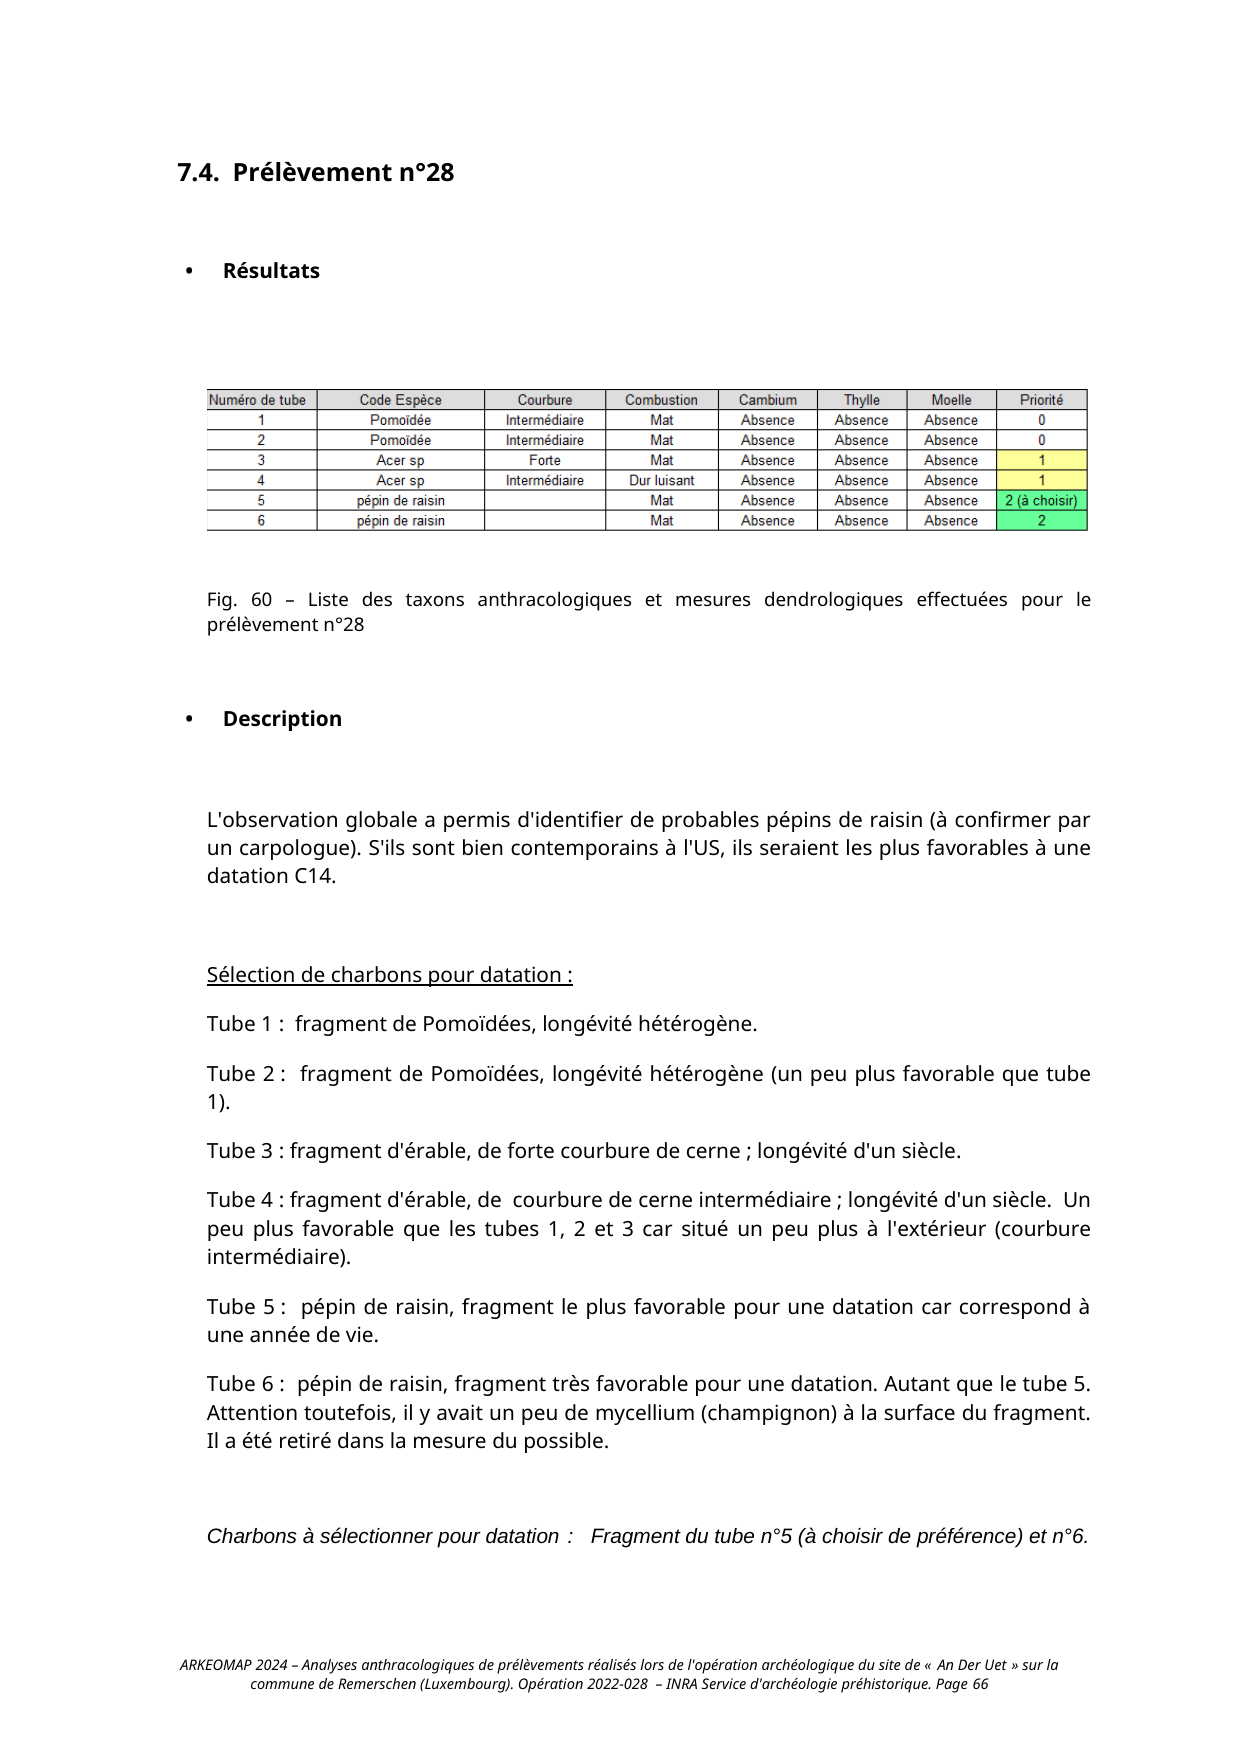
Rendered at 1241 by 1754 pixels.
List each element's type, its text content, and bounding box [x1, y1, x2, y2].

text Tube 1 : fragment de Pomoïdées, longévité hétérogène. [207, 1009, 1092, 1038]
text Tube 3 : fragment d'érable, de forte courbure de cerne ; longévité d'un siècle. [207, 1136, 1092, 1165]
text Charbons à sélectionner pour datation : Fragment du tube n°5 (à choisir de préférence) et n°6. [207, 1525, 1092, 1548]
text Fig. 60 – Liste des taxons anthracologiques et mesures dendrologiques effectuées pour le prélèvement n°28 [207, 586, 1092, 637]
list Résultats [185, 256, 1092, 284]
text Sélection de charbons pour datation : [207, 960, 1092, 988]
subtitle Prélèvement n°28 [148, 154, 1092, 188]
picture [207, 389, 1093, 535]
text L'observation globale a permis d'identifier de probables pépins de raisin (à confirmer par un carpologue). S'ils sont bien contemporains à l'US, ils seraient les plus favorables à une datation C14. [207, 805, 1092, 890]
list Description [185, 704, 1092, 732]
text Tube 2 : fragment de Pomoïdées, longévité hétérogène (un peu plus favorable que tube 1). [207, 1059, 1092, 1116]
text Tube 4 : fragment d'érable, de courbure de cerne intermédiaire ; longévité d'un siècle. Un peu plus favorable que les tubes 1, 2 et 3 car situé un peu plus à l'extérieur (courbure intermédiaire). [207, 1186, 1092, 1271]
text Tube 6 : pépin de raisin, fragment très favorable pour une datation. Autant que le tube 5. Attention toutefois, il y avait un peu de mycellium (champignon) à la surface du fragment. Il a été retiré dans la mesure du possible. [207, 1369, 1092, 1455]
text Tube 5 : pépin de raisin, fragment le plus favorable pour une datation car correspond à une année de vie. [207, 1292, 1092, 1349]
